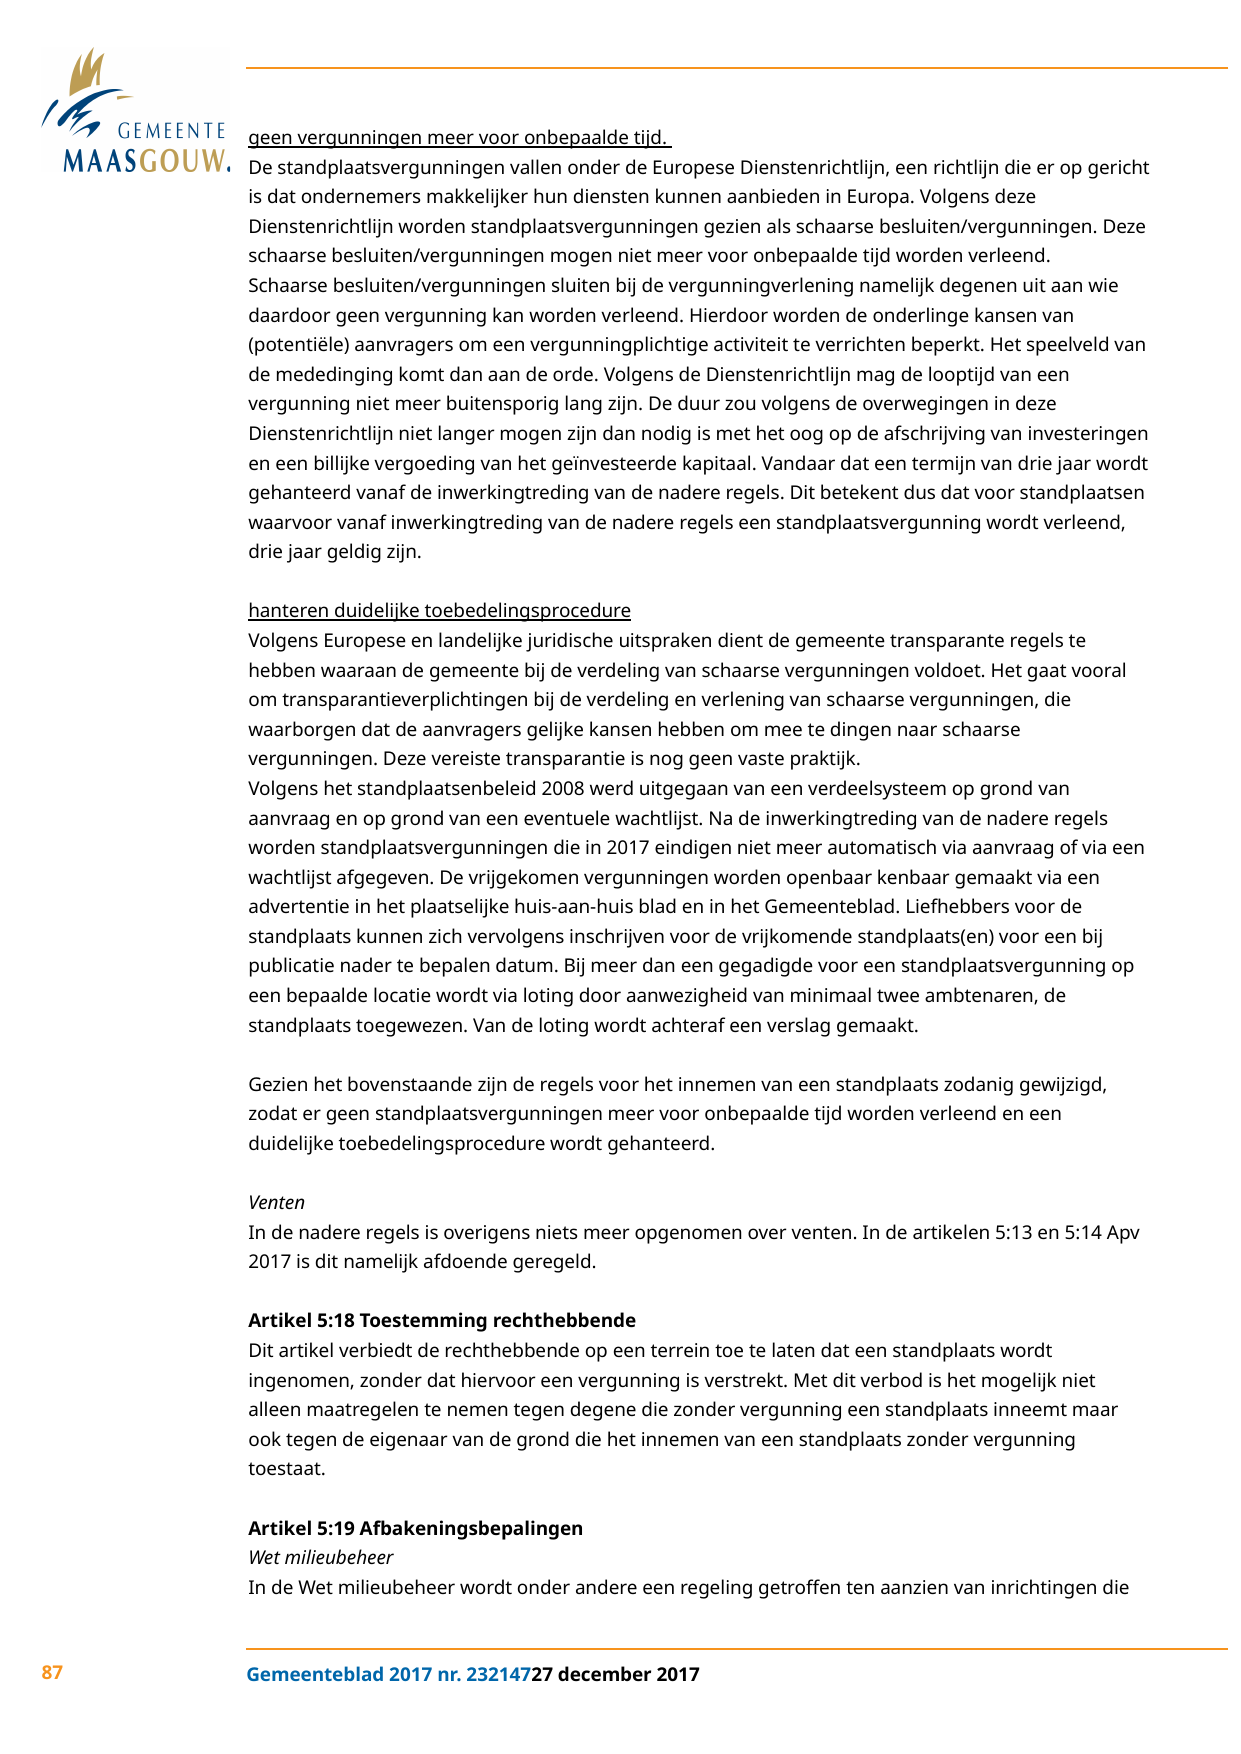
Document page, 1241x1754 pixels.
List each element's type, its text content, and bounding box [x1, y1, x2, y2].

text In de nadere regels is overigens niets meer opgenomen over venten. In de artikelen 5:13 en 5:14 Apv 2017 is dit namelijk afdoende geregeld. [248, 1219, 1152, 1274]
text Artikel 5:18 Toestemming rechthebbende [248, 1308, 1152, 1333]
text Venten [248, 1189, 1152, 1215]
text Volgens Europese en landelijke juridische uitspraken dient de gemeente transparante regels te hebben waaraan de gemeente bij de verdeling van schaarse vergunningen voldoet. Het gaat vooral om transparantieverplichtingen bij de verdeling en verlening van schaarse vergunningen, die waarborgen dat de aanvragers gelijke kansen hebben om mee te dingen naar schaarse vergunningen. Deze vereiste transparantie is nog geen vaste praktijk. [248, 627, 1152, 771]
text geen vergunningen meer voor onbepaalde tijd. [248, 124, 1152, 150]
text Wet milieubeheer [248, 1544, 1152, 1570]
text In de Wet milieubeheer wordt onder andere een regeling getroffen ten aanzien van inrichtingen die [248, 1574, 1152, 1600]
text Artikel 5:19 Afbakeningsbepalingen [248, 1515, 1152, 1541]
text Schaarse besluiten/vergunningen sluiten bij de vergunningverlening namelijk degenen uit aan wie daardoor geen vergunning kan worden verleend. Hierdoor worden de onderlinge kansen van (potentiële) aanvragers om een vergunningplichtige activiteit te verrichten beperkt. Het speelveld van de mededinging komt dan aan de orde. Volgens de Dienstenrichtlijn mag de looptijd van een vergunning niet meer buitensporig lang zijn. De duur zou volgens de overwegingen in deze Dienstenrichtlijn niet langer mogen zijn dan nodig is met het oog op de afschrijving van investeringen en een billijke vergoeding van het geïnvesteerde kapitaal. Vandaar dat een termijn van drie jaar wordt gehanteerd vanaf de inwerkingtreding van de nadere regels. Dit betekent dus dat voor standplaatsen waarvoor vanaf inwerkingtreding van de nadere regels een standplaatsvergunning wordt verleend, drie jaar geldig zijn. [248, 272, 1152, 564]
text Volgens het standplaatsenbeleid 2008 werd uitgegaan van een verdeelsysteem op grond van aanvraag en op grond van een eventuele wachtlijst. Na de inwerkingtreding van de nadere regels worden standplaatsvergunningen die in 2017 eindigen niet meer automatisch via aanvraag of via een wachtlijst afgegeven. De vrijgekomen vergunningen worden openbaar kenbaar gemaakt via een advertentie in het plaatselijke huis-aan-huis blad en in het Gemeenteblad. Liefhebbers voor de standplaats kunnen zich vervolgens inschrijven voor de vrijkomende standplaats(en) voor een bij publicatie nader te bepalen datum. Bij meer dan een gegadigde voor een standplaatsvergunning op een bepaalde locatie wordt via loting door aanwezigheid van minimaal twee ambtenaren, de standplaats toegewezen. Van de loting wordt achteraf een verslag gemaakt. [248, 775, 1152, 1038]
picture [41, 47, 231, 172]
text Gezien het bovenstaande zijn de regels voor het innemen van een standplaats zodanig gewijzigd, zodat er geen standplaatsvergunningen meer voor onbepaalde tijd worden verleend en een duidelijke toebedelingsprocedure wordt gehanteerd. [248, 1071, 1152, 1156]
text Dit artikel verbiedt de rechthebbende op een terrein toe te laten dat een standplaats wordt ingenomen, zonder dat hiervoor een vergunning is verstrekt. Met dit verbod is het mogelijk niet alleen maatregelen te nemen tegen degene die zonder vergunning een standplaats inneemt maar ook tegen de eigenaar van de grond die het innemen van een standplaats zonder vergunning toestaat. [248, 1337, 1152, 1481]
text De standplaatsvergunningen vallen onder de Europese Dienstenrichtlijn, een richtlijn die er op gericht is dat ondernemers makkelijker hun diensten kunnen aanbieden in Europa. Volgens deze Dienstenrichtlijn worden standplaatsvergunningen gezien als schaarse besluiten/vergunningen. Deze schaarse besluiten/vergunningen mogen niet meer voor onbepaalde tijd worden verleend. [248, 154, 1152, 268]
text hanteren duidelijke toebedelingsprocedure [248, 598, 1152, 623]
